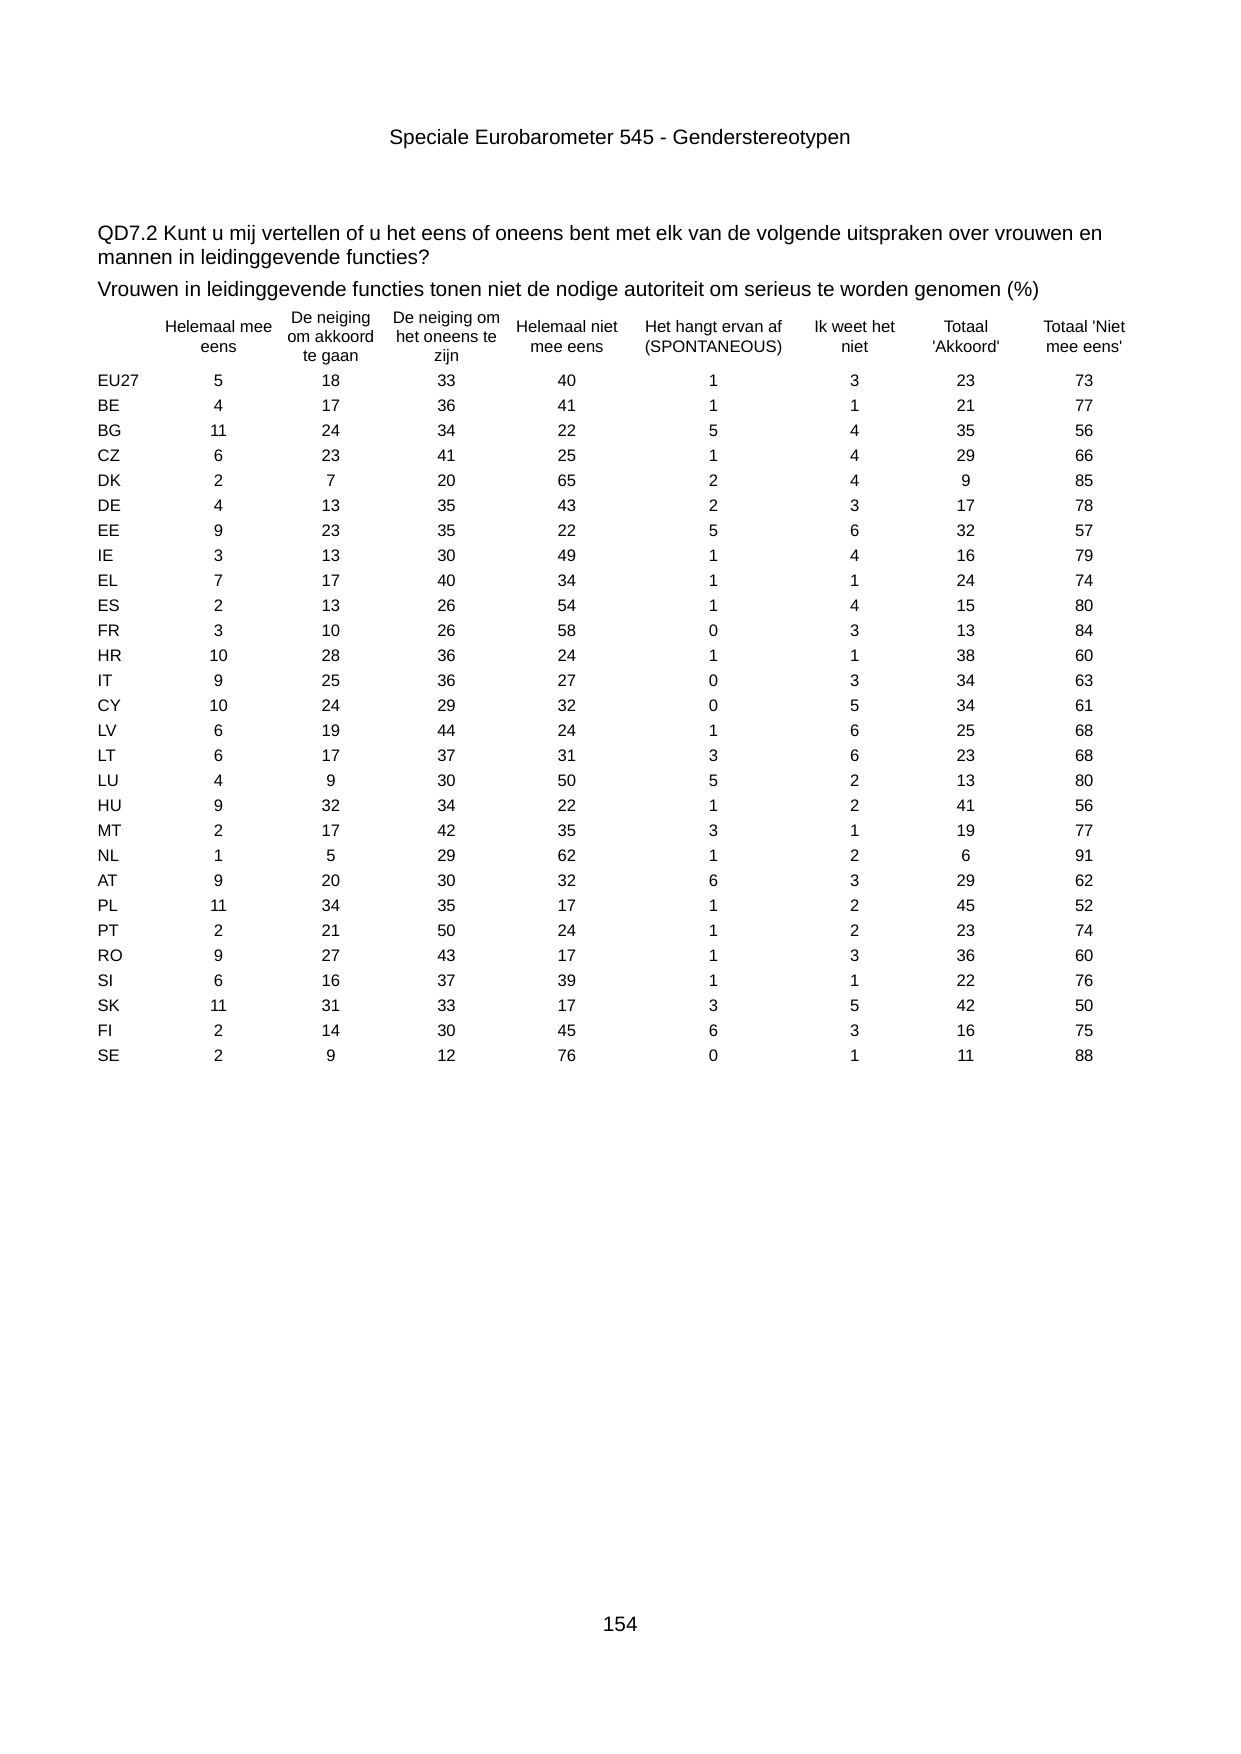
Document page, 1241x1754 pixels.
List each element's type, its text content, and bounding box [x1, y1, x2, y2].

table_cell 23 [275, 443, 386, 468]
table_cell 80 [1022, 593, 1146, 618]
table_cell Vrouwen in leidinggevende functies tonen niet de nodige autoriteit om serieus te worden genomen (%) [95, 273, 1146, 305]
table_cell 6 [909, 843, 1022, 868]
table_cell 41 [507, 393, 627, 418]
table_cell 35 [507, 818, 627, 843]
table_cell 2 [800, 843, 909, 868]
table_cell 30 [386, 1018, 507, 1043]
table_cell 1 [627, 793, 800, 818]
table_cell 23 [909, 918, 1022, 943]
table_cell 2 [162, 1018, 275, 1043]
table_cell 1 [800, 393, 909, 418]
table_cell 84 [1022, 618, 1146, 643]
table_cell Helemaal niet mee eens [507, 305, 627, 368]
table_cell 1 [800, 1043, 909, 1068]
table_cell 75 [1022, 1018, 1146, 1043]
table_cell 5 [627, 768, 800, 793]
table_cell 91 [1022, 843, 1146, 868]
table_cell 16 [909, 1018, 1022, 1043]
table_cell 56 [1022, 418, 1146, 443]
table_cell EE [95, 518, 162, 543]
table_cell 9 [162, 793, 275, 818]
table_cell 26 [386, 593, 507, 618]
table_cell 56 [1022, 793, 1146, 818]
table_cell 3 [800, 1018, 909, 1043]
table_cell 50 [386, 918, 507, 943]
table_cell 5 [627, 518, 800, 543]
table_cell 16 [909, 543, 1022, 568]
table_cell 10 [162, 693, 275, 718]
table_cell 32 [507, 693, 627, 718]
table_cell De neiging om het oneens te zijn [386, 305, 507, 368]
table_cell 27 [507, 668, 627, 693]
table_cell 27 [275, 943, 386, 968]
table_cell 66 [1022, 443, 1146, 468]
table_cell 31 [507, 743, 627, 768]
table_cell Helemaal mee eens [162, 305, 275, 368]
table_cell RO [95, 943, 162, 968]
table_cell AT [95, 868, 162, 893]
table_cell 35 [909, 418, 1022, 443]
table_cell 78 [1022, 493, 1146, 518]
table_cell IE [95, 543, 162, 568]
table_cell 3 [162, 618, 275, 643]
table_cell 41 [909, 793, 1022, 818]
table_cell FI [95, 1018, 162, 1043]
table_cell 15 [909, 593, 1022, 618]
table_cell 6 [162, 743, 275, 768]
table_cell 61 [1022, 693, 1146, 718]
table_cell 17 [275, 818, 386, 843]
table_cell EL [95, 568, 162, 593]
table_cell 3 [627, 818, 800, 843]
table_cell 1 [627, 368, 800, 393]
table_cell 3 [162, 543, 275, 568]
table_cell 11 [909, 1043, 1022, 1068]
table_cell 30 [386, 868, 507, 893]
table_cell 34 [386, 418, 507, 443]
table_cell 36 [909, 943, 1022, 968]
table_cell 11 [162, 418, 275, 443]
table_cell 34 [909, 668, 1022, 693]
table_cell 34 [909, 693, 1022, 718]
table_cell 35 [386, 893, 507, 918]
table_cell 3 [800, 868, 909, 893]
table_cell 6 [800, 718, 909, 743]
table_cell 3 [800, 618, 909, 643]
table_cell 6 [162, 968, 275, 993]
table_cell 2 [162, 593, 275, 618]
table_cell 54 [507, 593, 627, 618]
table_cell BG [95, 418, 162, 443]
table_cell 22 [507, 793, 627, 818]
table_cell 1 [162, 843, 275, 868]
table_cell 1 [627, 568, 800, 593]
table_cell 12 [386, 1043, 507, 1068]
table_cell 22 [909, 968, 1022, 993]
table_cell 9 [275, 768, 386, 793]
table_cell 24 [507, 718, 627, 743]
table_cell 65 [507, 468, 627, 493]
table_cell 1 [800, 968, 909, 993]
table_cell 9 [275, 1043, 386, 1068]
table_cell PT [95, 918, 162, 943]
table_cell 36 [386, 643, 507, 668]
table_cell 11 [162, 893, 275, 918]
table_cell 0 [627, 668, 800, 693]
table_cell 3 [627, 743, 800, 768]
table_cell FR [95, 618, 162, 643]
table_cell 25 [275, 668, 386, 693]
table_cell 10 [162, 643, 275, 668]
table_cell 24 [275, 693, 386, 718]
table_cell 88 [1022, 1043, 1146, 1068]
table_cell 9 [162, 943, 275, 968]
table_cell Totaal 'Niet mee eens' [1022, 305, 1146, 368]
table_cell 6 [162, 443, 275, 468]
table_cell 73 [1022, 368, 1146, 393]
table_cell 25 [909, 718, 1022, 743]
table_cell 19 [275, 718, 386, 743]
table_cell 32 [275, 793, 386, 818]
table_cell 44 [386, 718, 507, 743]
table_cell 16 [275, 968, 386, 993]
table_cell 22 [507, 418, 627, 443]
table_cell 13 [275, 593, 386, 618]
table_cell 17 [507, 943, 627, 968]
table_cell 13 [275, 543, 386, 568]
table_cell 7 [162, 568, 275, 593]
table_cell 39 [507, 968, 627, 993]
table_cell 50 [507, 768, 627, 793]
table_cell 43 [386, 943, 507, 968]
table_cell 1 [627, 843, 800, 868]
table_cell 3 [800, 368, 909, 393]
table_cell 24 [507, 918, 627, 943]
table_cell 24 [507, 643, 627, 668]
table_cell EU27 [95, 368, 162, 393]
table_cell 4 [800, 543, 909, 568]
table_cell 13 [275, 493, 386, 518]
table_cell 9 [162, 668, 275, 693]
table_cell 23 [275, 518, 386, 543]
table_cell 34 [507, 568, 627, 593]
table_cell 1 [627, 443, 800, 468]
table_cell 5 [162, 368, 275, 393]
table_cell 50 [1022, 993, 1146, 1018]
table_cell 11 [162, 993, 275, 1018]
table_cell 85 [1022, 468, 1146, 493]
table_cell 1 [627, 393, 800, 418]
table_cell 31 [275, 993, 386, 1018]
table_cell LU [95, 768, 162, 793]
table_cell De neiging om akkoord te gaan [275, 305, 386, 368]
table_cell 6 [627, 1018, 800, 1043]
table_cell 1 [627, 893, 800, 918]
table_cell 13 [909, 768, 1022, 793]
table_cell 4 [800, 468, 909, 493]
table_cell 1 [627, 968, 800, 993]
table_cell 49 [507, 543, 627, 568]
table_cell 4 [162, 393, 275, 418]
table_cell 2 [800, 793, 909, 818]
table_cell 13 [909, 618, 1022, 643]
table_cell 17 [507, 893, 627, 918]
table_cell 25 [507, 443, 627, 468]
table_cell 30 [386, 543, 507, 568]
table_cell 76 [1022, 968, 1146, 993]
table_cell 9 [162, 868, 275, 893]
table_cell 2 [162, 1043, 275, 1068]
table_cell 6 [627, 868, 800, 893]
table_cell Het hangt ervan af (SPONTANEOUS) [627, 305, 800, 368]
table_cell 29 [909, 443, 1022, 468]
table_cell 60 [1022, 943, 1146, 968]
table_cell 34 [275, 893, 386, 918]
table_cell 18 [275, 368, 386, 393]
table_cell 57 [1022, 518, 1146, 543]
table_cell Totaal 'Akkoord' [909, 305, 1022, 368]
table_cell 10 [275, 618, 386, 643]
table_cell 2 [627, 493, 800, 518]
table_cell 29 [386, 843, 507, 868]
table_cell 21 [275, 918, 386, 943]
table_cell 17 [909, 493, 1022, 518]
table_cell 63 [1022, 668, 1146, 693]
table_cell 1 [627, 718, 800, 743]
table_cell CZ [95, 443, 162, 468]
table_cell 32 [909, 518, 1022, 543]
table_cell LV [95, 718, 162, 743]
table_cell 3 [627, 993, 800, 1018]
table_cell 5 [800, 693, 909, 718]
table_cell 29 [386, 693, 507, 718]
table_cell Ik weet het niet [800, 305, 909, 368]
table_cell 77 [1022, 393, 1146, 418]
table_cell 76 [507, 1043, 627, 1068]
table_cell 68 [1022, 743, 1146, 768]
table_cell 68 [1022, 718, 1146, 743]
table_cell 7 [275, 468, 386, 493]
table_cell 34 [386, 793, 507, 818]
table_cell 2 [162, 918, 275, 943]
table_cell 4 [800, 443, 909, 468]
table_cell [95, 305, 162, 368]
table_cell 1 [627, 593, 800, 618]
table_cell 26 [386, 618, 507, 643]
table_cell 22 [507, 518, 627, 543]
table_cell 38 [909, 643, 1022, 668]
table_cell 40 [386, 568, 507, 593]
table_cell 33 [386, 993, 507, 1018]
table_cell 58 [507, 618, 627, 643]
table_cell 4 [800, 593, 909, 618]
table_cell PL [95, 893, 162, 918]
table_cell HR [95, 643, 162, 668]
table_cell 1 [627, 943, 800, 968]
table_cell 3 [800, 668, 909, 693]
table_cell 17 [507, 993, 627, 1018]
table_header QD7.2 Kunt u mij vertellen of u het eens of oneens bent met elk van de volgende uitspraken over vrouwen en mannen in leidinggevende functies? [95, 217, 1146, 272]
table_cell 52 [1022, 893, 1146, 918]
table_cell 5 [275, 843, 386, 868]
table_cell 5 [627, 418, 800, 443]
table_cell 0 [627, 618, 800, 643]
table_cell DE [95, 493, 162, 518]
table_cell 1 [800, 643, 909, 668]
table_cell 45 [909, 893, 1022, 918]
table_cell SK [95, 993, 162, 1018]
table_cell HU [95, 793, 162, 818]
table_cell 2 [800, 893, 909, 918]
table_cell 3 [800, 493, 909, 518]
table_cell 4 [800, 418, 909, 443]
table_cell IT [95, 668, 162, 693]
table_cell 9 [162, 518, 275, 543]
table_cell 2 [800, 918, 909, 943]
table_cell 36 [386, 668, 507, 693]
table_cell CY [95, 693, 162, 718]
table_cell 2 [162, 818, 275, 843]
table_cell NL [95, 843, 162, 868]
table_cell 2 [800, 768, 909, 793]
table_cell 17 [275, 568, 386, 593]
table_cell 6 [800, 518, 909, 543]
table_cell 40 [507, 368, 627, 393]
table_cell ES [95, 593, 162, 618]
table_cell 2 [162, 468, 275, 493]
table_cell 0 [627, 1043, 800, 1068]
table_cell 6 [800, 743, 909, 768]
table_cell 0 [627, 693, 800, 718]
table_cell 24 [275, 418, 386, 443]
table_cell 32 [507, 868, 627, 893]
table_cell 45 [507, 1018, 627, 1043]
table_cell 1 [800, 818, 909, 843]
table_cell 74 [1022, 918, 1146, 943]
table_cell 17 [275, 393, 386, 418]
table_cell 43 [507, 493, 627, 518]
table_cell 36 [386, 393, 507, 418]
table_cell 5 [800, 993, 909, 1018]
table_cell LT [95, 743, 162, 768]
table_cell 17 [275, 743, 386, 768]
table_cell 1 [800, 568, 909, 593]
table_cell 20 [275, 868, 386, 893]
table_cell 19 [909, 818, 1022, 843]
table_cell 23 [909, 368, 1022, 393]
table_cell 1 [627, 543, 800, 568]
table_cell 35 [386, 518, 507, 543]
table_cell 37 [386, 968, 507, 993]
table_cell 62 [507, 843, 627, 868]
table_cell 33 [386, 368, 507, 393]
table_cell 29 [909, 868, 1022, 893]
table_cell 14 [275, 1018, 386, 1043]
table_cell 79 [1022, 543, 1146, 568]
table_cell BE [95, 393, 162, 418]
table_cell 28 [275, 643, 386, 668]
table_cell 42 [909, 993, 1022, 1018]
table_cell 9 [909, 468, 1022, 493]
table_cell 62 [1022, 868, 1146, 893]
table_cell MT [95, 818, 162, 843]
table_cell SE [95, 1043, 162, 1068]
table_cell 30 [386, 768, 507, 793]
table_cell 80 [1022, 768, 1146, 793]
table_cell 4 [162, 493, 275, 518]
table_cell 42 [386, 818, 507, 843]
table_cell 24 [909, 568, 1022, 593]
table_cell 37 [386, 743, 507, 768]
table_cell 41 [386, 443, 507, 468]
table_cell DK [95, 468, 162, 493]
table_cell 3 [800, 943, 909, 968]
table_cell 35 [386, 493, 507, 518]
table_cell 74 [1022, 568, 1146, 593]
table_cell SI [95, 968, 162, 993]
table_cell 6 [162, 718, 275, 743]
table_cell 60 [1022, 643, 1146, 668]
table_cell 23 [909, 743, 1022, 768]
table_cell 20 [386, 468, 507, 493]
table_cell 21 [909, 393, 1022, 418]
table_cell 1 [627, 918, 800, 943]
table_cell 4 [162, 768, 275, 793]
table_cell 2 [627, 468, 800, 493]
table_cell 77 [1022, 818, 1146, 843]
table_cell 1 [627, 643, 800, 668]
